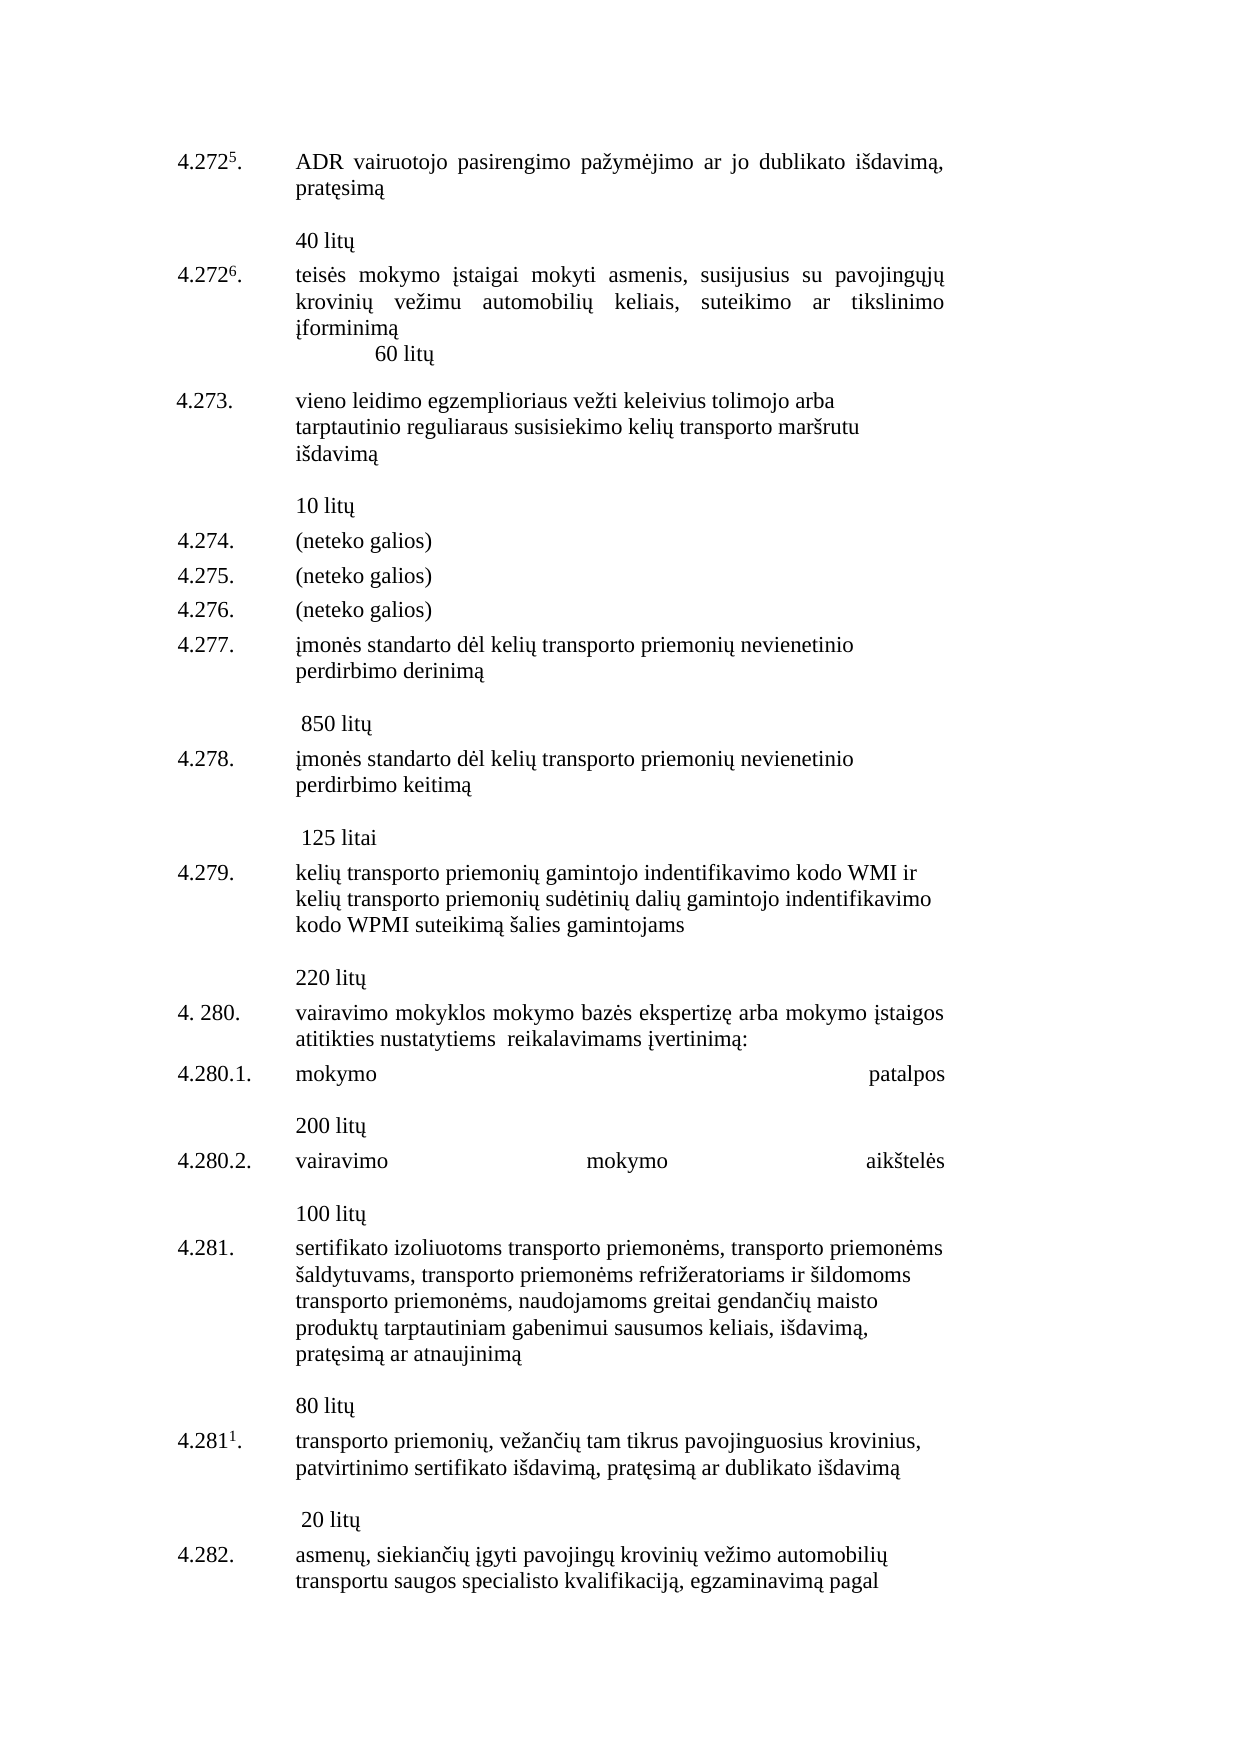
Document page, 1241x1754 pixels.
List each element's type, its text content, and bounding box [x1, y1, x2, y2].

text 4.276. (neteko galios) [177, 596, 945, 623]
text 4.281. sertifikato izoliuotoms transporto priemonėms, transporto priemonėms šaldytuvams, transporto priemonėms refrižeratoriams ir šildomoms transporto priemonėms, naudojamoms greitai gendančių maisto produktų tarptautiniam gabenimui sausumos keliais, išdavimą, pratęsimą ar atnaujinimą 80 litų [177, 1234, 945, 1419]
text 4.275. (neteko galios) [177, 562, 945, 588]
text 4.274. (neteko galios) [177, 527, 945, 553]
text 4.282. asmenų, siekiančių įgyti pavojingų krovinių vežimo automobilių transportu saugos specialisto kvalifikaciją, egzaminavimą pagal [177, 1541, 945, 1594]
text 4.280.1. mokymo patalpos 200 litų [177, 1060, 945, 1139]
text 4.273. vieno leidimo egzemplioriaus vežti keleivius tolimojo arba tarptautinio reguliaraus susisiekimo kelių transporto maršrutu išdavimą 10 litų [176, 387, 945, 519]
text 4.2725. ADR vairuotojo pasirengimo pažymėjimo ar jo dublikato išdavimą, pratęsimą 40 litų [177, 148, 945, 253]
text 4.278. įmonės standarto dėl kelių transporto priemonių nevienetinio perdirbimo keitimą 125 litai [177, 745, 930, 850]
text 4.2811. transporto priemonių, vežančių tam tikrus pavojinguosius krovinius, patvirtinimo sertifikato išdavimą, pratęsimą ar dublikato išdavimą 20 litų [177, 1427, 930, 1533]
text 4. 280. vairavimo mokyklos mokymo bazės ekspertizę arba mokymo įstaigos atitikties nustatytiems reikalavimams įvertinimą: [177, 999, 945, 1051]
text 4.277. įmonės standarto dėl kelių transporto priemonių nevienetinio perdirbimo derinimą 850 litų [177, 631, 930, 736]
text 4.279. kelių transporto priemonių gamintojo indentifikavimo kodo WMI ir kelių transporto priemonių sudėtinių dalių gamintojo indentifikavimo kodo WPMI suteikimą šalies gamintojams 220 litų [177, 858, 945, 990]
text 4.280.2. vairavimo mokymo aikštelės 100 litų [177, 1147, 945, 1226]
text 4.2726. teisės mokymo įstaigai mokyti asmenis, susijusius su pavojingųjų krovinių vežimu automobilių keliais, suteikimo ar tikslinimo įforminimą 60 litų [177, 261, 945, 367]
